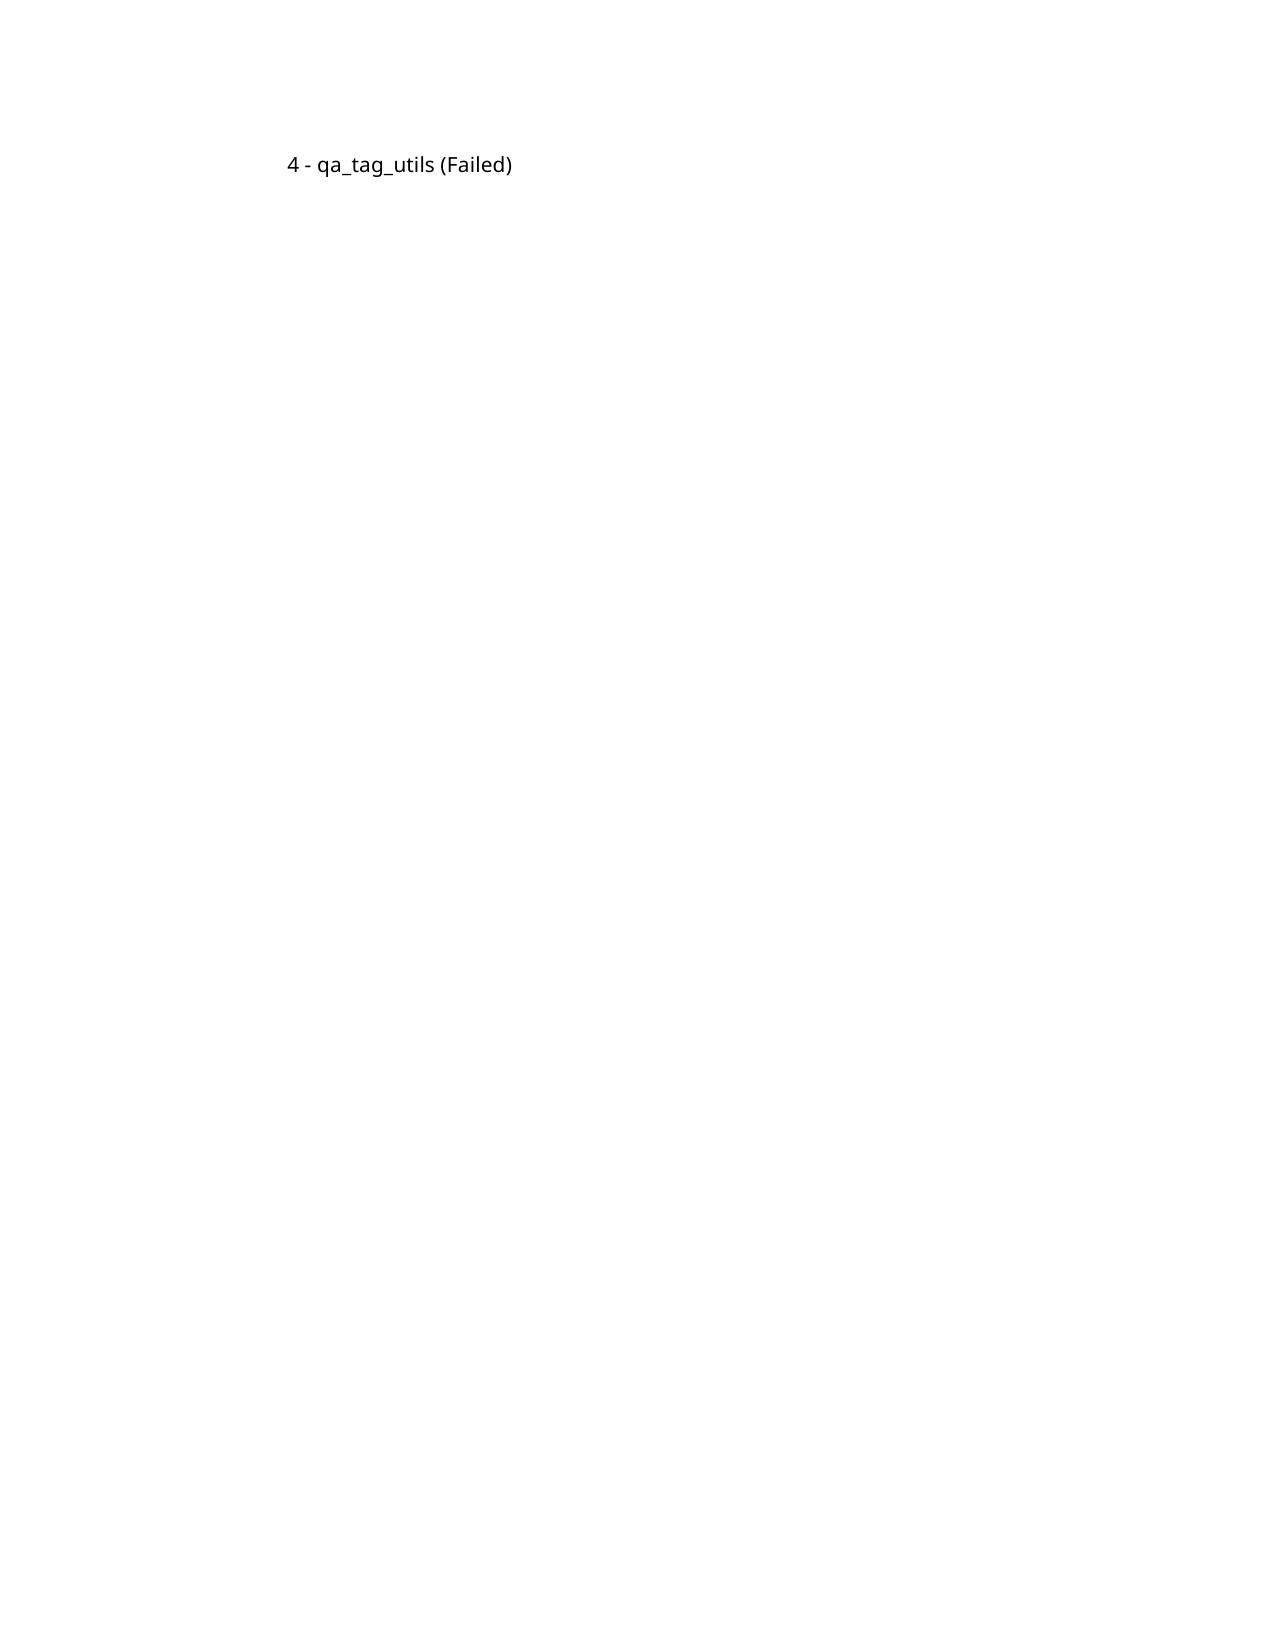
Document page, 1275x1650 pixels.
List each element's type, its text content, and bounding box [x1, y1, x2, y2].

text 4 - qa_tag_utils (Failed) [187, 150, 1087, 178]
